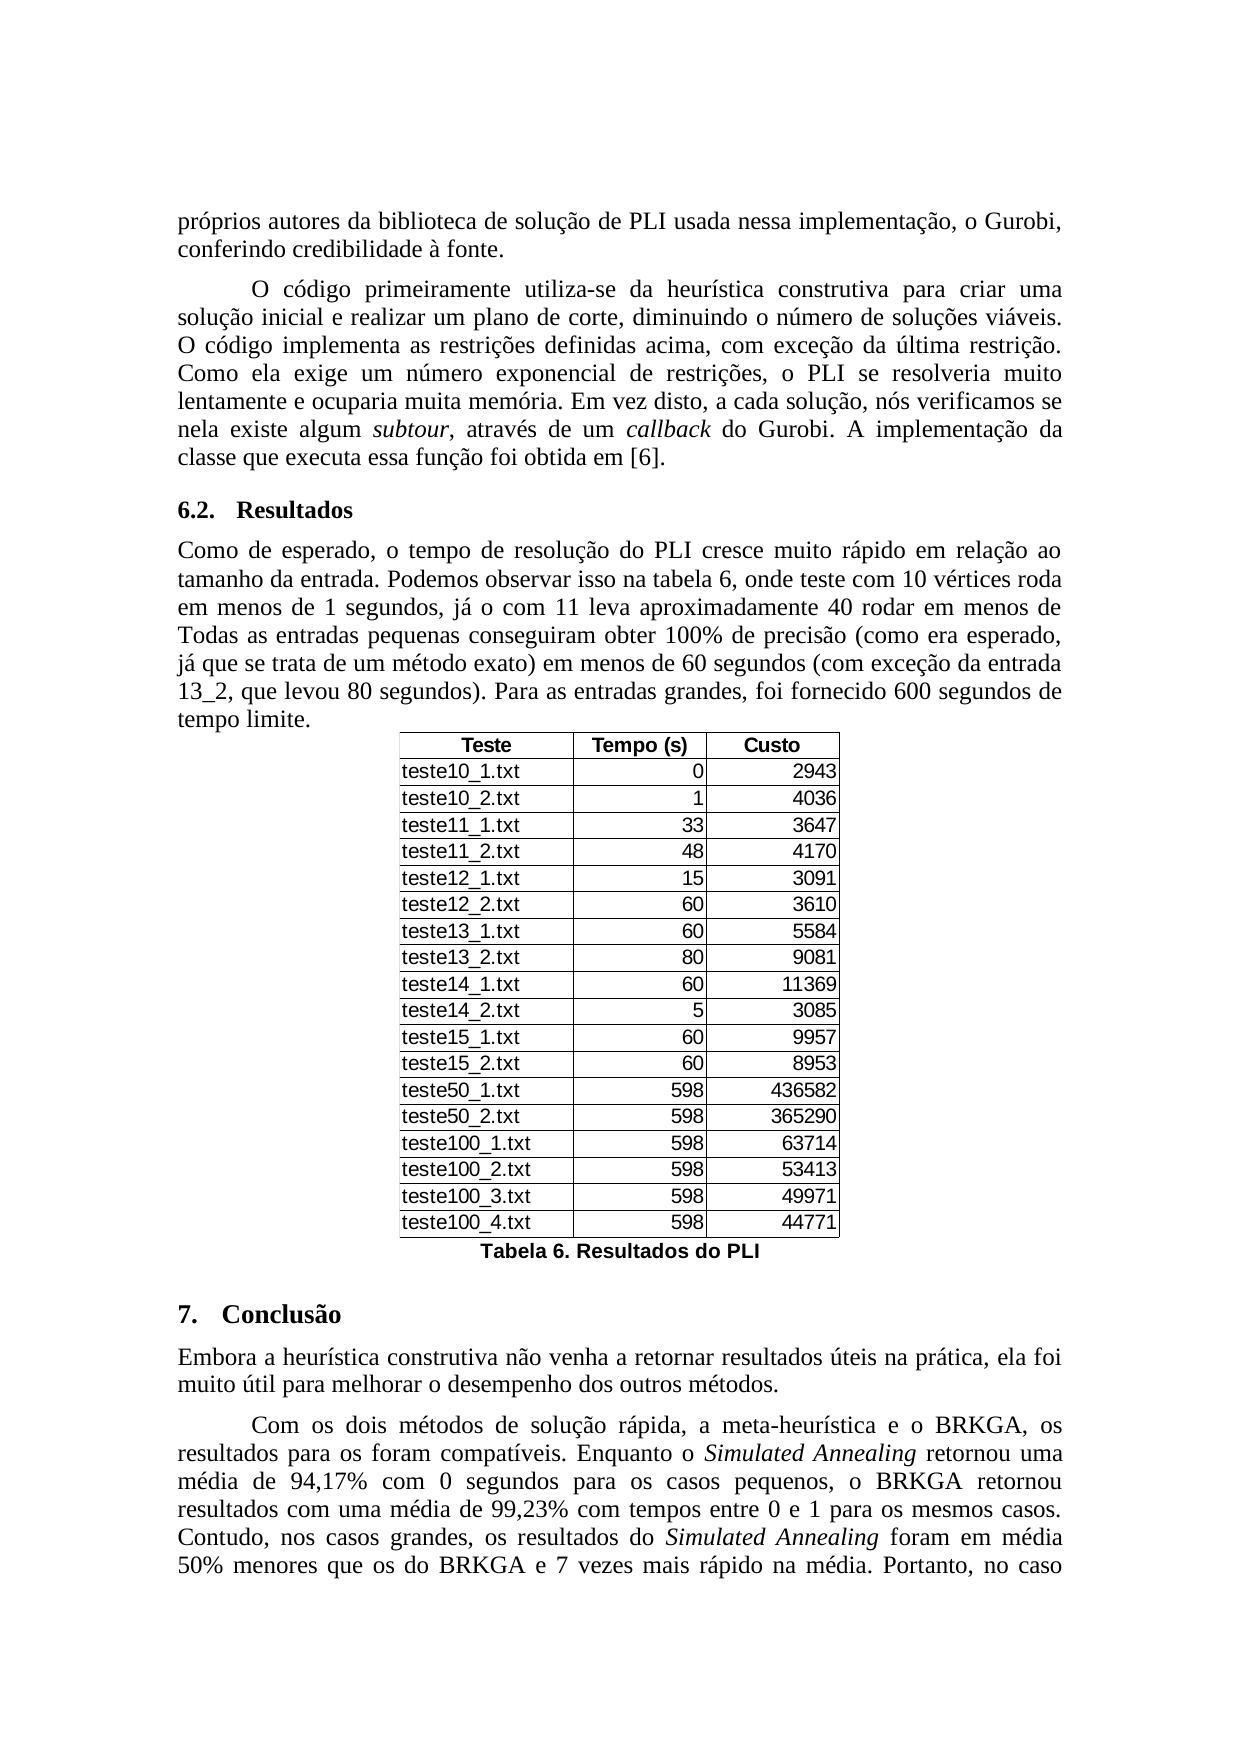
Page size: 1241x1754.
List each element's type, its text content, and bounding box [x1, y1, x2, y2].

title Conclusão [177, 1300, 1063, 1330]
text Embora a heurística construtiva não venha a retornar resultados úteis na prática, ela foi muito útil para melhorar o desempenho dos outros métodos. [177, 1342, 1063, 1398]
title Resultados [177, 496, 1063, 524]
text Com os dois métodos de solução rápida, a meta-heurística e o BRKGA, os resultados para os foram compatíveis. Enquanto o Simulated Annealing retornou uma média de 94,17% com 0 segundos para os casos pequenos, o BRKGA retornou resultados com uma média de 99,23% com tempos entre 0 e 1 para os mesmos casos. Contudo, nos casos grandes, os resultados do Simulated Annealing foram em média 50% menores que os do BRKGA e 7 vezes mais rápido na média. Portanto, no caso [177, 1411, 1063, 1579]
text O código primeiramente utiliza-se da heurística construtiva para criar uma solução inicial e realizar um plano de corte, diminuindo o número de soluções viáveis. O código implementa as restrições definidas acima, com exceção da última restrição. Como ela exige um número exponencial de restrições, o PLI se resolveria muito lentamente e ocuparia muita memória. Em vez disto, a cada solução, nós verificamos se nela existe algum subtour, através de um callback do Gurobi. A implementação da classe que executa essa função foi obtida em [6]. [177, 275, 1063, 471]
text Como de esperado, o tempo de resolução do PLI cresce muito rápido em relação ao tamanho da entrada. Podemos observar isso na tabela 6, onde teste com 10 vértices roda em menos de 1 segundos, já o com 11 leva aproximadamente 40 rodar em menos de Todas as entradas pequenas conseguiram obter 100% de precisão (como era esperado, já que se trata de um método exato) em menos de 60 segundos (com exceção da entrada 13_2, que levou 80 segundos). Para as entradas grandes, foi fornecido 600 segundos de tempo limite. [177, 536, 1063, 733]
text Tabela 6. Resultados do PLI [177, 745, 1063, 1263]
text próprios autores da biblioteca de solução de PLI usada nessa implementação, o Gurobi, conferindo credibilidade à fonte. [177, 207, 1063, 263]
